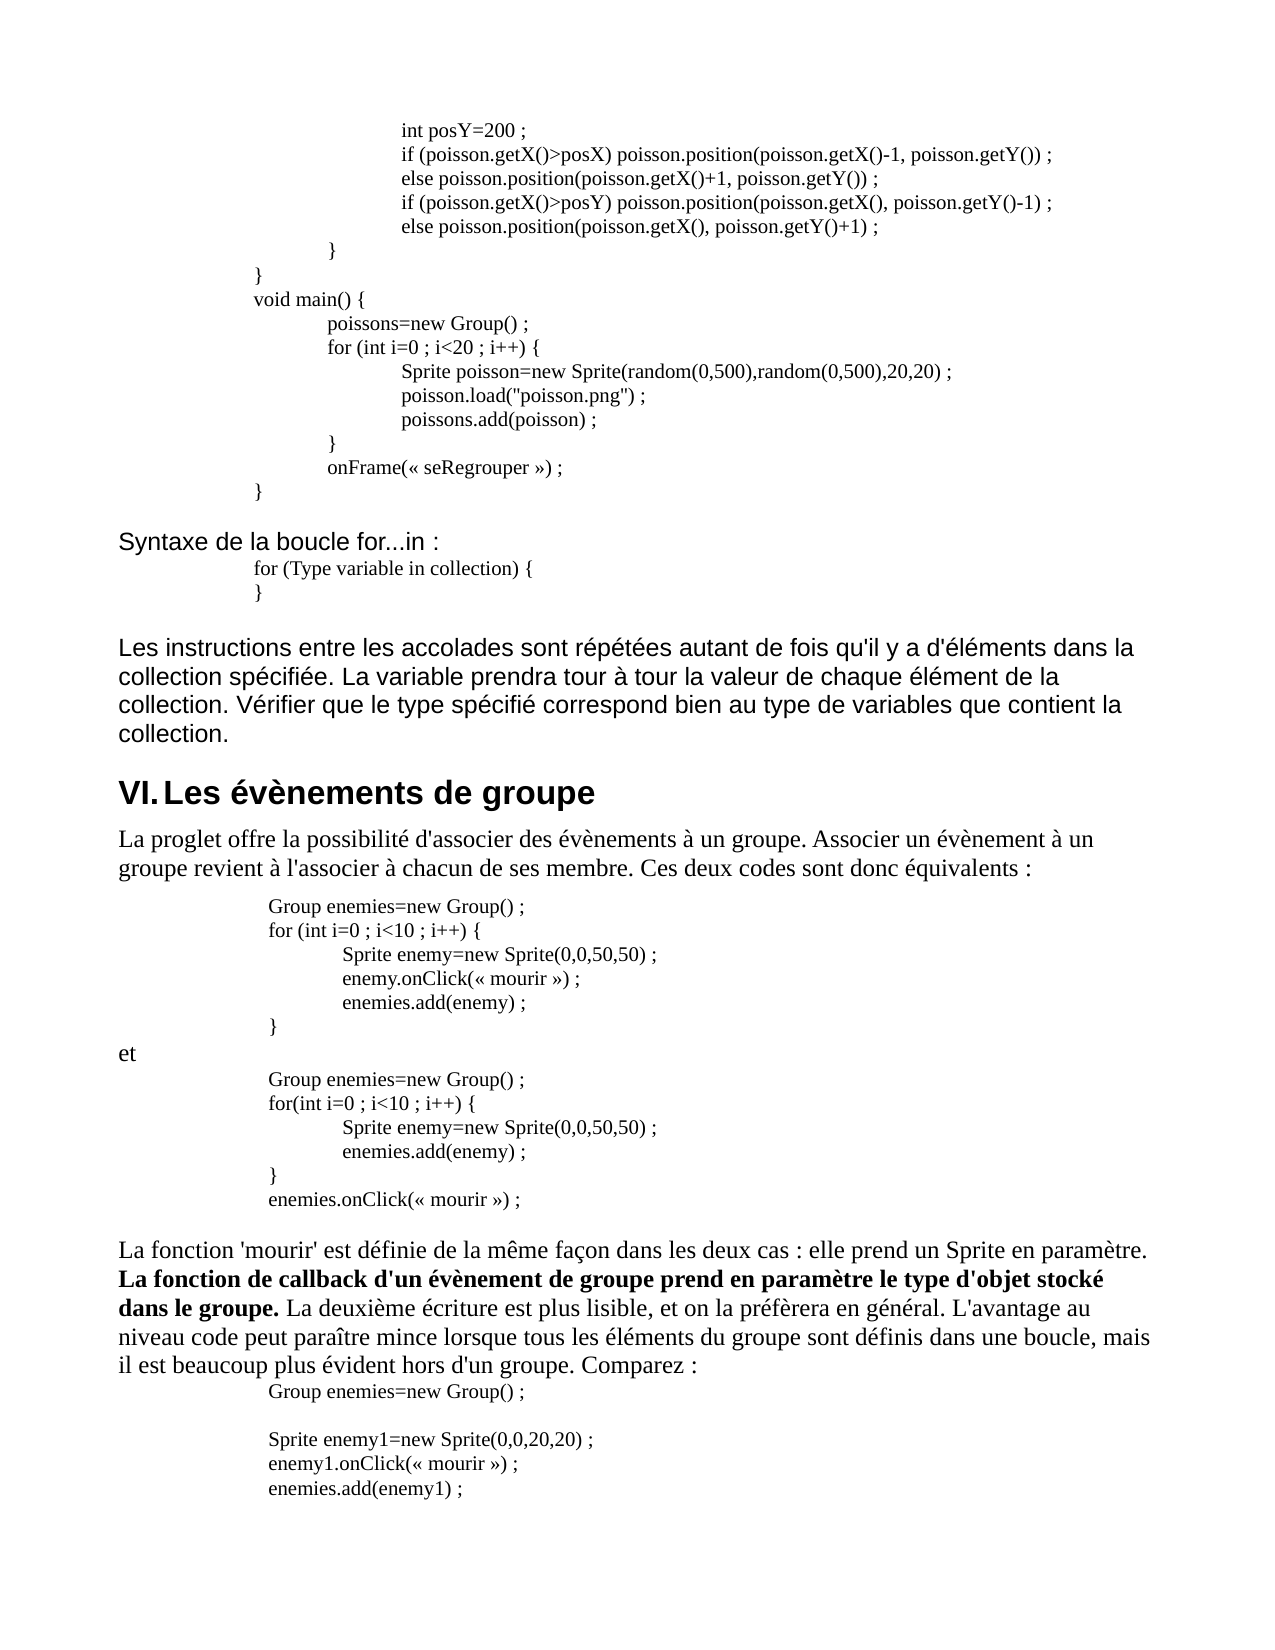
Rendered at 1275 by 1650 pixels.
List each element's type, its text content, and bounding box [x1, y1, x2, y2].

text } [253, 479, 1157, 503]
text else poisson.position(poisson.getX(), poisson.getY()+1) ; [253, 214, 1157, 238]
text Les instructions entre les accolades sont répétées autant de fois qu'il y a d'éléments dans la collection spécifiée. La variable prendra tour à tour la valeur de chaque élément de la collection. Vérifier que le type spécifié correspond bien au type de variables que contient la collection. [118, 633, 1157, 748]
text enemy1.onClick(« mourir ») ; [268, 1451, 1157, 1475]
text Sprite enemy1=new Sprite(0,0,20,20) ; [268, 1427, 1157, 1451]
text enemies.add(enemy) ; [268, 1139, 1157, 1163]
text Sprite enemy=new Sprite(0,0,50,50) ; [268, 1115, 1157, 1139]
text if (poisson.getX()>posY) poisson.position(poisson.getX(), poisson.getY()-1) ; [253, 190, 1157, 214]
text poissons.add(poisson) ; [253, 407, 1157, 431]
text for (Type variable in collection) { [253, 556, 1157, 580]
text } [253, 238, 1157, 262]
text for (int i=0 ; i<10 ; i++) { [268, 918, 1157, 942]
text enemies.add(enemy1) ; [268, 1475, 1157, 1499]
text } [268, 1163, 1157, 1187]
text void main() { [253, 287, 1157, 311]
text Group enemies=new Group() ; [268, 1067, 1157, 1091]
text poissons=new Group() ; [253, 311, 1157, 335]
text onFrame(« seRegrouper ») ; [253, 455, 1157, 479]
text } [268, 1014, 1157, 1038]
text if (poisson.getX()>posX) poisson.position(poisson.getX()-1, poisson.getY()) ; [253, 142, 1157, 166]
text La fonction 'mourir' est définie de la même façon dans les deux cas : elle prend un Sprite en paramètre. La fonction de callback d'un évènement de groupe prend en paramètre le type d'objet stocké dans le groupe. La deuxième écriture est plus lisible, et on la préfèrera en général. L'avantage au niveau code peut paraître mince lorsque tous les éléments du groupe sont définis dans une boucle, mais il est beaucoup plus évident hors d'un groupe. Comparez : [118, 1235, 1157, 1379]
text Sprite enemy=new Sprite(0,0,50,50) ; [268, 942, 1157, 966]
text Group enemies=new Group() ; [268, 1379, 1157, 1403]
text enemies.onClick(« mourir ») ; [268, 1187, 1157, 1211]
text int posY=200 ; [253, 118, 1157, 142]
text for(int i=0 ; i<10 ; i++) { [268, 1091, 1157, 1115]
text poisson.load(''poisson.png'') ; [253, 383, 1157, 407]
text Group enemies=new Group() ; [268, 894, 1157, 918]
subtitle Les évènements de groupe [118, 773, 1157, 811]
text else poisson.position(poisson.getX()+1, poisson.getY()) ; [253, 166, 1157, 190]
text } [253, 262, 1157, 287]
text enemies.add(enemy) ; [268, 990, 1157, 1014]
text } [253, 580, 1157, 604]
text Syntaxe de la boucle for...in : [118, 527, 1157, 556]
text for (int i=0 ; i<20 ; i++) { [253, 335, 1157, 359]
text enemy.onClick(« mourir ») ; [268, 966, 1157, 990]
text } [253, 431, 1157, 455]
text et [118, 1038, 1157, 1067]
text Sprite poisson=new Sprite(random(0,500),random(0,500),20,20) ; [253, 359, 1157, 383]
text La proglet offre la possibilité d'associer des évènements à un groupe. Associer un évènement à un groupe revient à l'associer à chacun de ses membre. Ces deux codes sont donc équivalents : [118, 824, 1157, 881]
